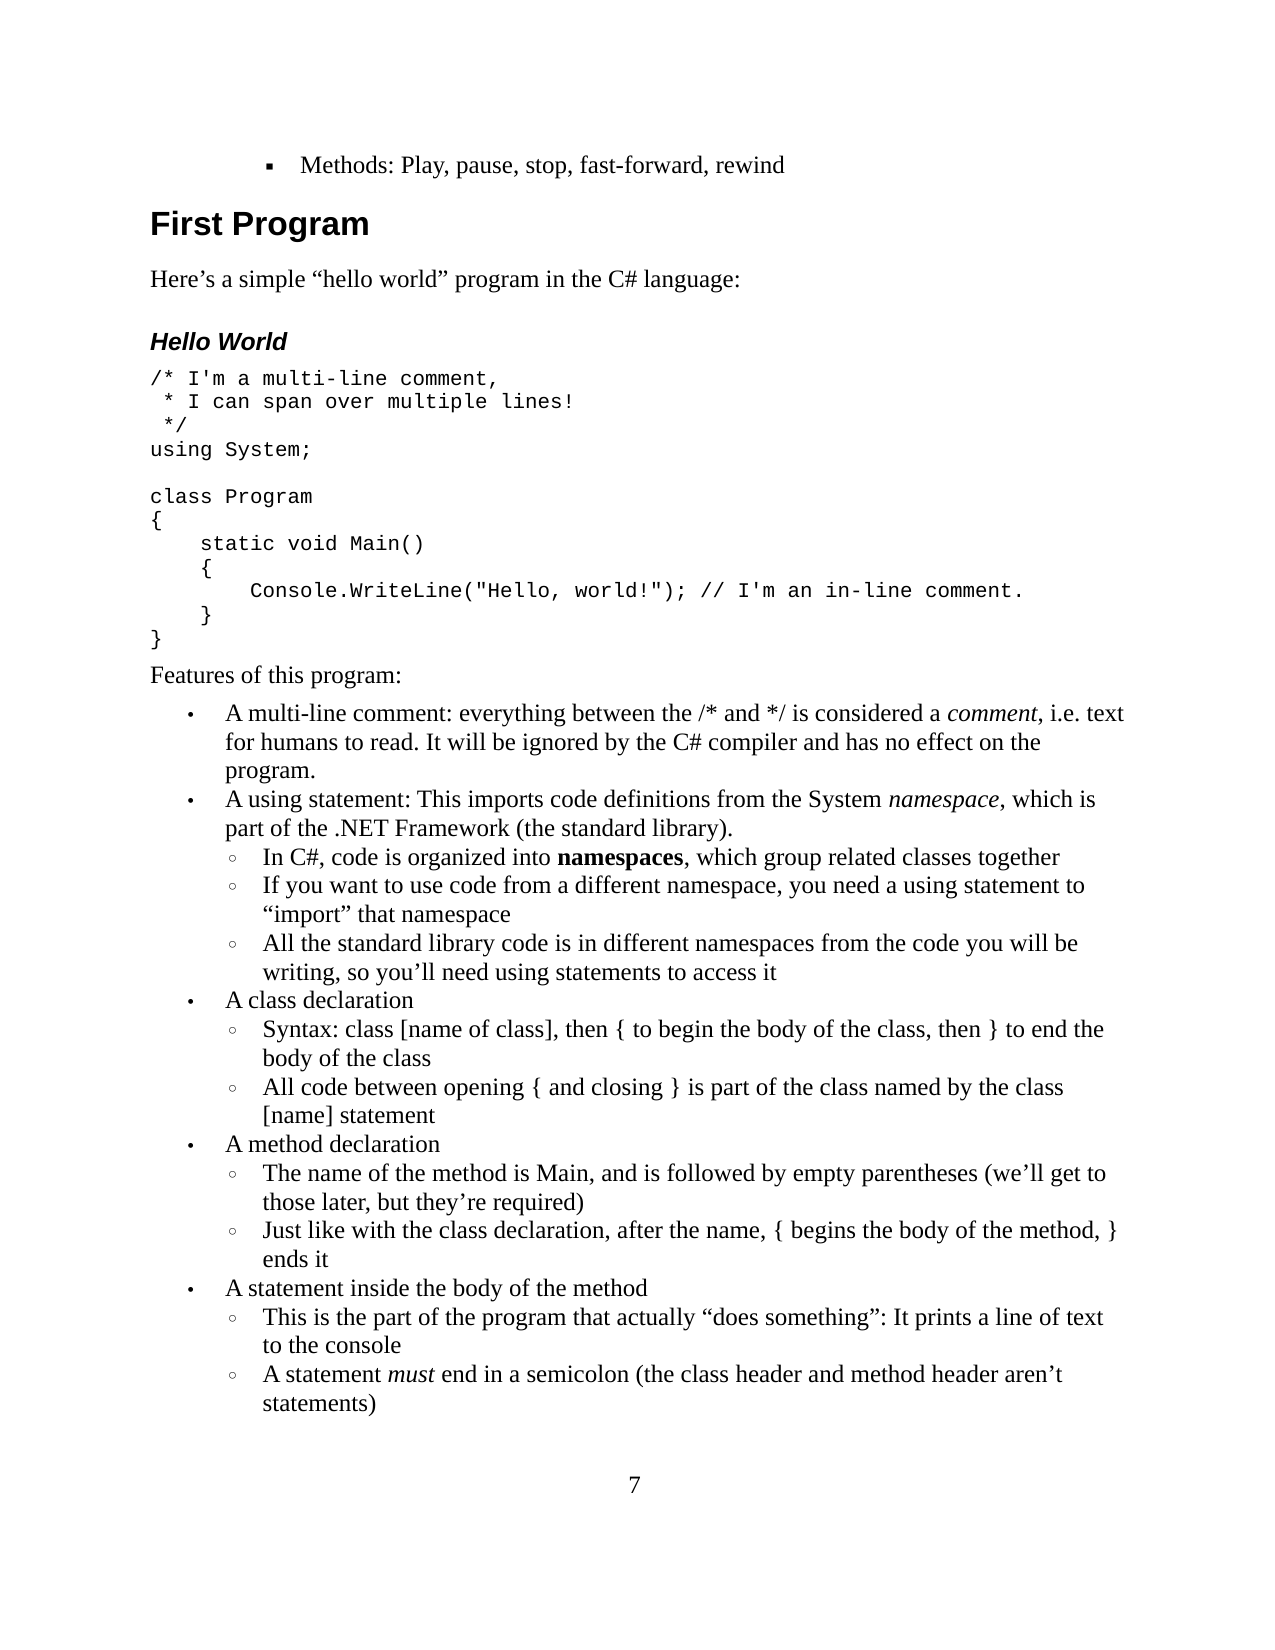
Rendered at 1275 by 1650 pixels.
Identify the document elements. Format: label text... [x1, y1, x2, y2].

list In C#, code is organized into namespaces, which group related classes together [225, 842, 1125, 871]
text static void Main() [150, 533, 1125, 557]
text * I can span over multiple lines! [150, 391, 1125, 415]
text Console.WriteLine("Hello, world!"); // I'm an in-line comment. [150, 580, 1125, 604]
text Here’s a simple “hello world” program in the C# language: [150, 264, 1125, 293]
list A statement inside the body of the method [187, 1273, 1125, 1302]
list A method declaration [187, 1129, 1125, 1158]
text /* I'm a multi-line comment, [150, 368, 1125, 391]
list All code between opening { and closing } is part of the class named by the class [name] statement [225, 1072, 1125, 1129]
list A statement must end in a semicolon (the class header and method header aren’t statements) [225, 1359, 1125, 1417]
text Features of this program: [150, 660, 1125, 689]
text } [150, 628, 1125, 651]
list Just like with the class declaration, after the name, { begins the body of the method, } ends it [225, 1216, 1125, 1273]
list Methods: Play, pause, stop, fast-forward, rewind [262, 150, 1125, 179]
list A class declaration [187, 986, 1125, 1014]
list This is the part of the program that actually “does something”: It prints a line of text to the console [225, 1302, 1125, 1359]
list A multi-line comment: everything between the /* and */ is considered a comment, i.e. text for humans to read. It will be ignored by the C# compiler and has no effect on the program. [187, 698, 1125, 784]
list All the standard library code is in different namespaces from the code you will be writing, so you’ll need using statements to access it [225, 928, 1125, 986]
list Syntax: class [name of class], then { to begin the body of the class, then } to end the body of the class [225, 1014, 1125, 1072]
text { [150, 509, 1125, 533]
list A using statement: This imports code definitions from the System namespace, which is part of the .NET Framework (the standard library). [187, 784, 1125, 842]
text */ [150, 415, 1125, 438]
subtitle Hello World [150, 327, 1125, 355]
text class Program [150, 486, 1125, 509]
subtitle First Program [150, 204, 1125, 242]
list If you want to use code from a different namespace, you need a using statement to “import” that namespace [225, 871, 1125, 928]
text { [150, 557, 1125, 580]
text using System; [150, 438, 1125, 462]
text } [150, 604, 1125, 628]
list The name of the method is Main, and is followed by empty parentheses (we’ll get to those later, but they’re required) [225, 1158, 1125, 1216]
